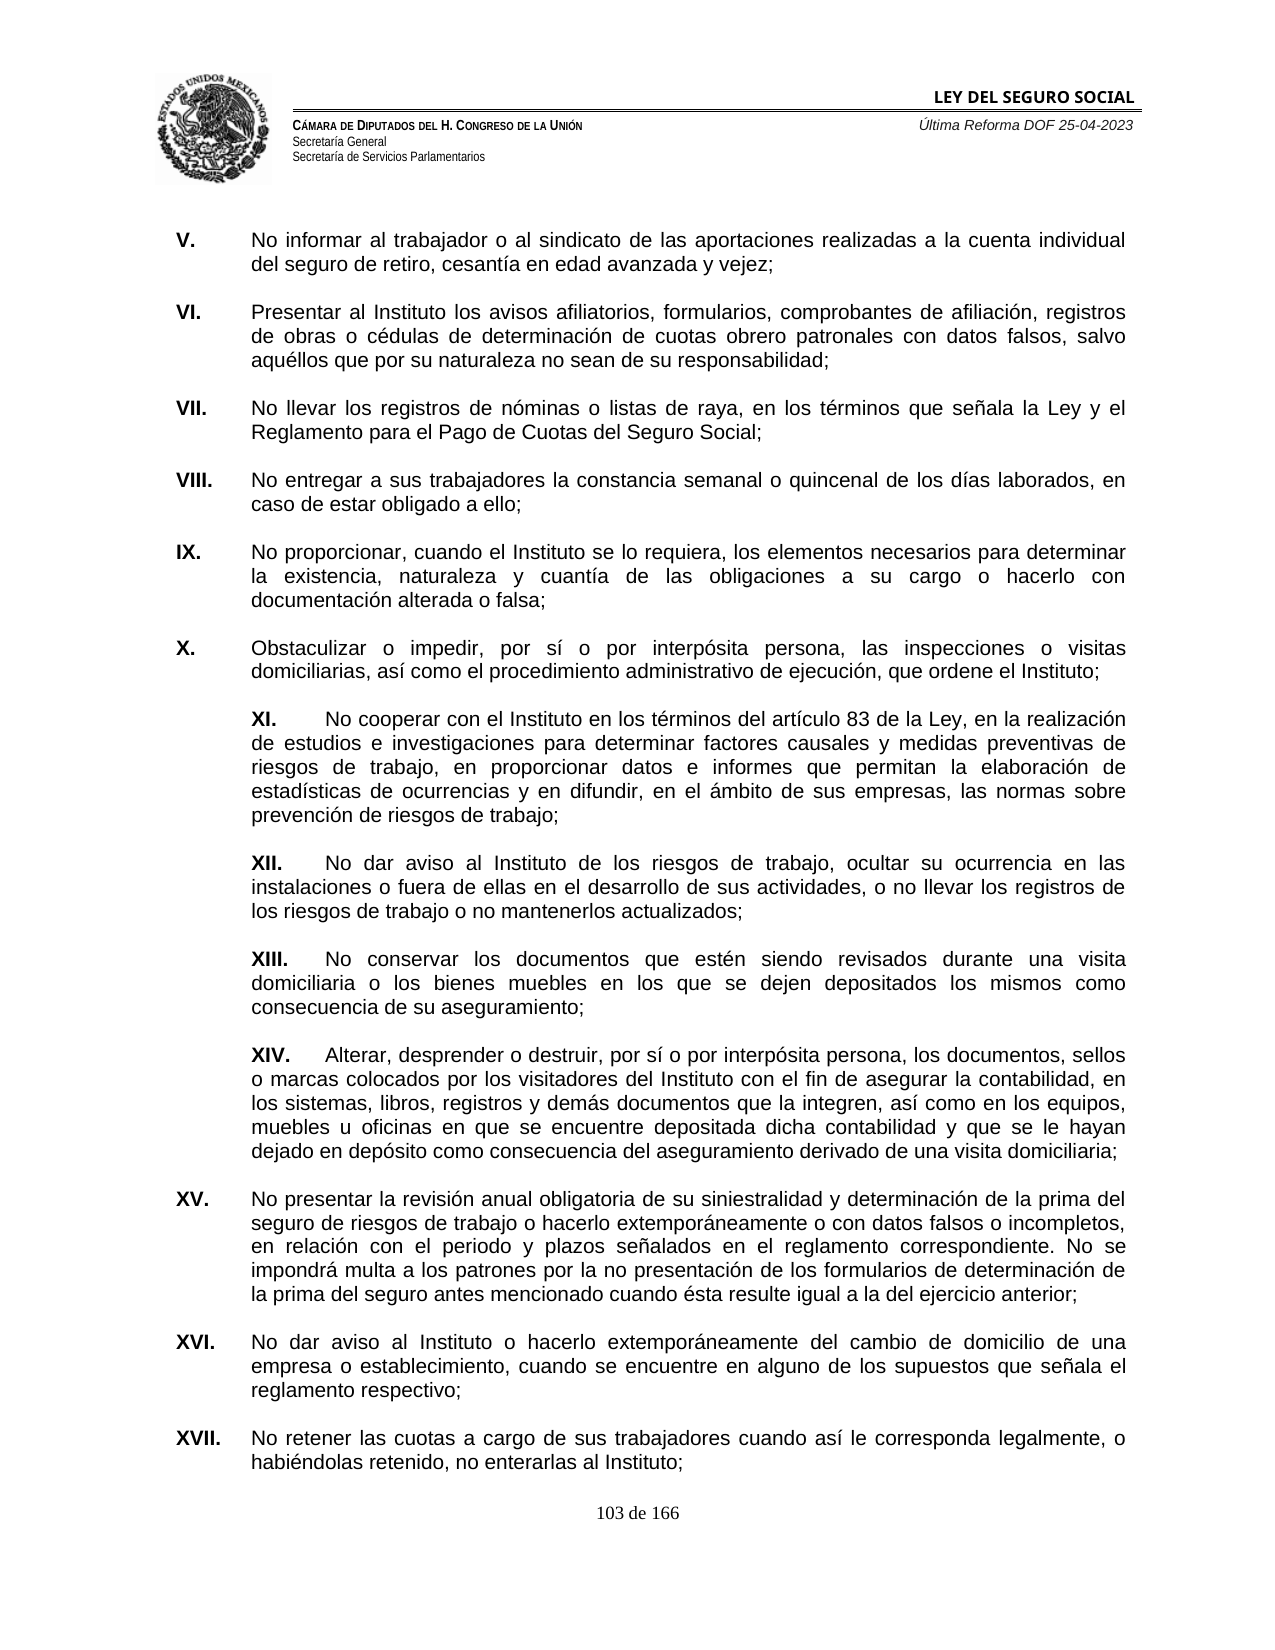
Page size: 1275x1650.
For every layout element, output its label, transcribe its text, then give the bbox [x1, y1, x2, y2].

text VIII. No entregar a sus trabajadores la constancia semanal o quincenal de los días laborados, en caso de estar obligado a ello; [176, 468, 1127, 516]
text VII. No llevar los registros de nóminas o listas de raya, en los términos que señala la Ley y el Reglamento para el Pago de Cuotas del Seguro Social; [176, 396, 1127, 444]
text IX. No proporcionar, cuando el Instituto se lo requiera, los elementos necesarios para determinar la existencia, naturaleza y cuantía de las obligaciones a su cargo o hacerlo con documentación alterada o falsa; [176, 539, 1127, 611]
text VI. Presentar al Instituto los avisos afiliatorios, formularios, comprobantes de afiliación, registros de obras o cédulas de determinación de cuotas obrero patronales con datos falsos, salvo aquéllos que por su naturaleza no sean de su responsabilidad; [176, 300, 1127, 372]
text X. Obstaculizar o impedir, por sí o por interpósita persona, las inspecciones o visitas domiciliarias, así como el procedimiento administrativo de ejecución, que ordene el Instituto; [176, 635, 1127, 683]
text XIII. No conservar los documentos que estén siendo revisados durante una visita domiciliaria o los bienes muebles en los que se dejen depositados los mismos como consecuencia de su aseguramiento; [251, 947, 1127, 1019]
text XII. No dar aviso al Instituto de los riesgos de trabajo, ocultar su ocurrencia en las instalaciones o fuera de ellas en el desarrollo de sus actividades, o no llevar los registros de los riesgos de trabajo o no mantenerlos actualizados; [251, 851, 1127, 923]
text XVII. No retener las cuotas a cargo de sus trabajadores cuando así le corresponda legalmente, o habiéndolas retenido, no enterarlas al Instituto; [176, 1426, 1127, 1474]
text XV. No presentar la revisión anual obligatoria de su siniestralidad y determinación de la prima del seguro de riesgos de trabajo o hacerlo extemporáneamente o con datos falsos o incompletos, en relación con el periodo y plazos señalados en el reglamento correspondiente. No se impondrá multa a los patrones por la no presentación de los formularios de determinación de la prima del seguro antes mencionado cuando ésta resulte igual a la del ejercicio anterior; [176, 1186, 1127, 1306]
text V. No informar al trabajador o al sindicato de las aportaciones realizadas a la cuenta individual del seguro de retiro, cesantía en edad avanzada y vejez; [176, 228, 1127, 276]
text XVI. No dar aviso al Instituto o hacerlo extemporáneamente del cambio de domicilio de una empresa o establecimiento, cuando se encuentre en alguno de los supuestos que señala el reglamento respectivo; [176, 1330, 1127, 1402]
text XI. No cooperar con el Instituto en los términos del artículo 83 de la Ley, en la realización de estudios e investigaciones para determinar factores causales y medidas preventivas de riesgos de trabajo, en proporcionar datos e informes que permitan la elaboración de estadísticas de ocurrencias y en difundir, en el ámbito de sus empresas, las normas sobre prevención de riesgos de trabajo; [251, 707, 1127, 827]
text XIV. Alterar, desprender o destruir, por sí o por interpósita persona, los documentos, sellos o marcas colocados por los visitadores del Instituto con el fin de asegurar la contabilidad, en los sistemas, libros, registros y demás documentos que la integren, así como en los equipos, muebles u oficinas en que se encuentre depositada dicha contabilidad y que se le hayan dejado en depósito como consecuencia del aseguramiento derivado de una visita domiciliaria; [251, 1043, 1127, 1162]
